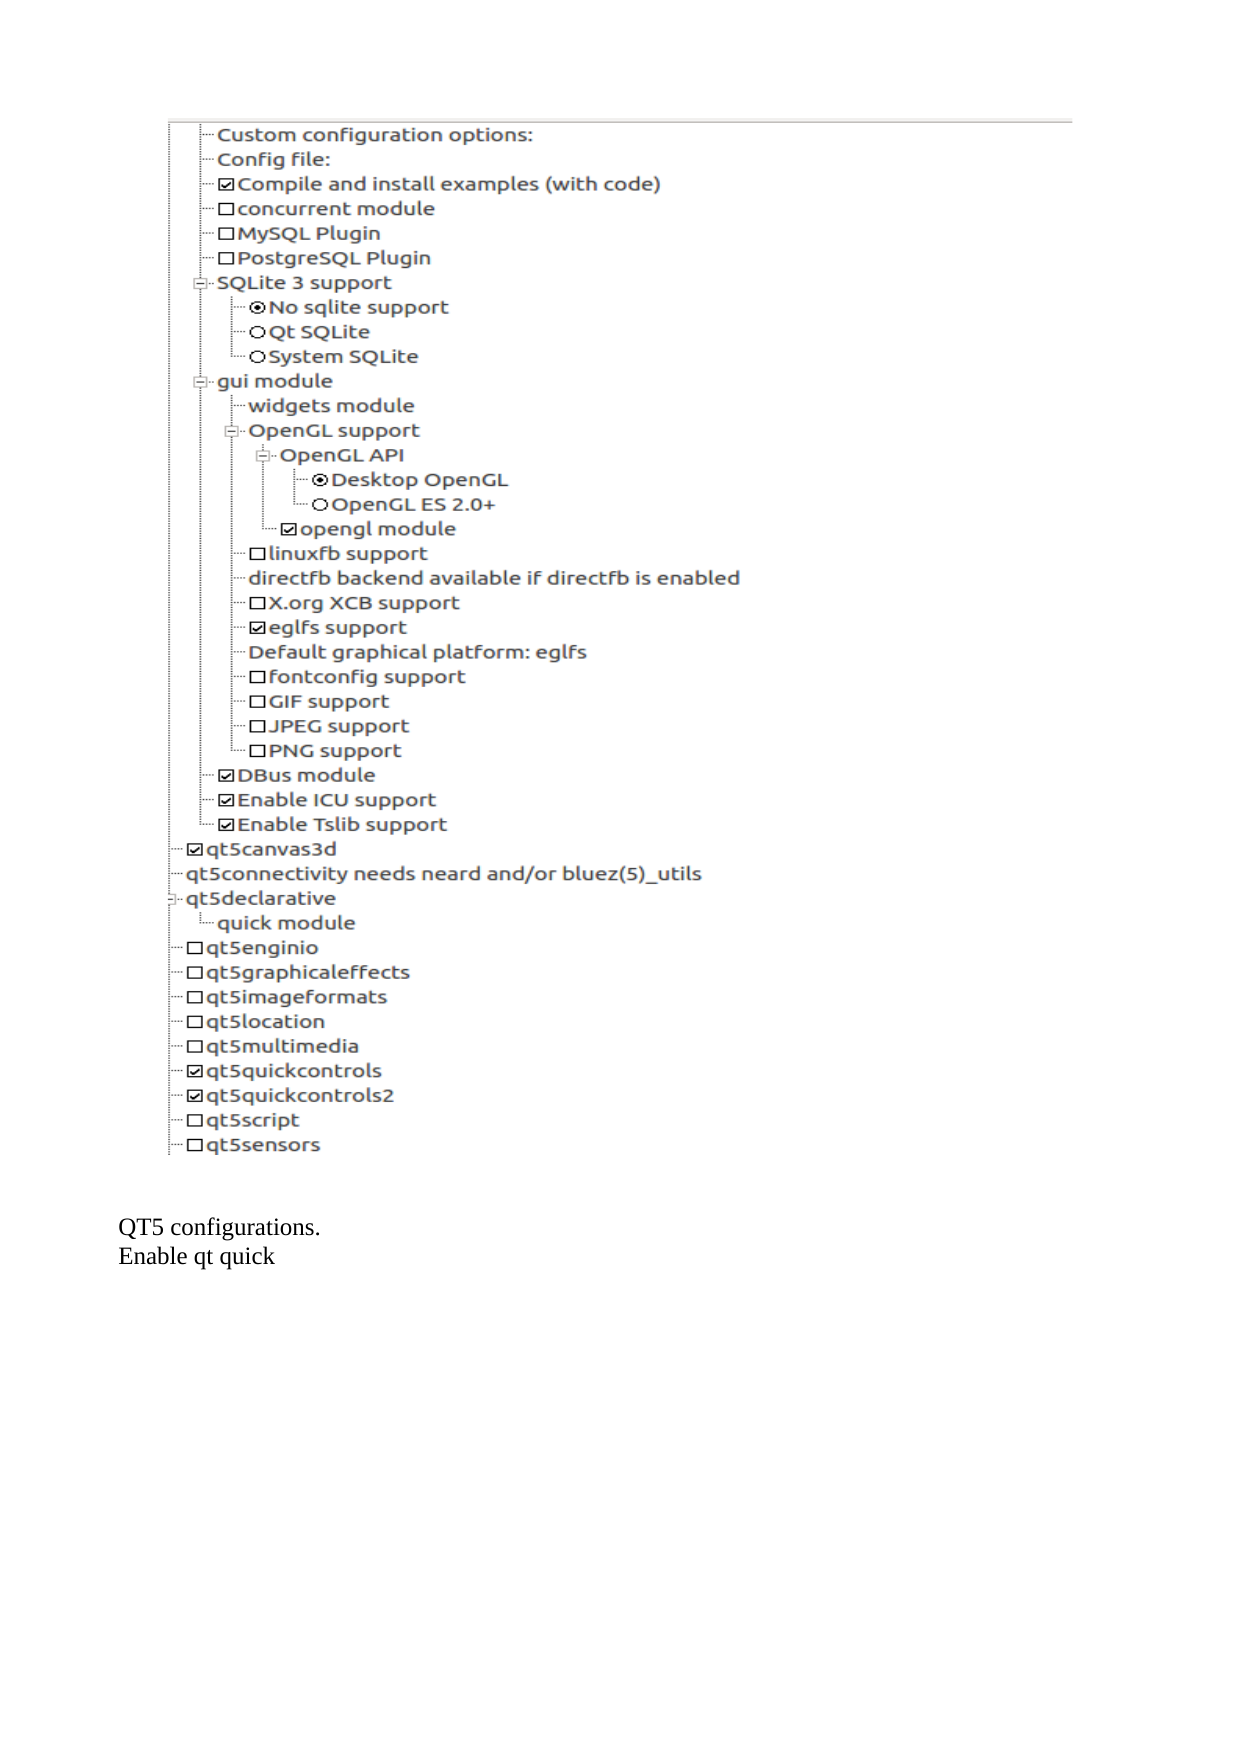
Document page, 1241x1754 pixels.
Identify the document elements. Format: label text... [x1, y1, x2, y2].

text Enable qt quick [118, 1241, 1122, 1270]
text QT5 configurations. [118, 1212, 1122, 1241]
picture [167, 118, 1073, 1155]
